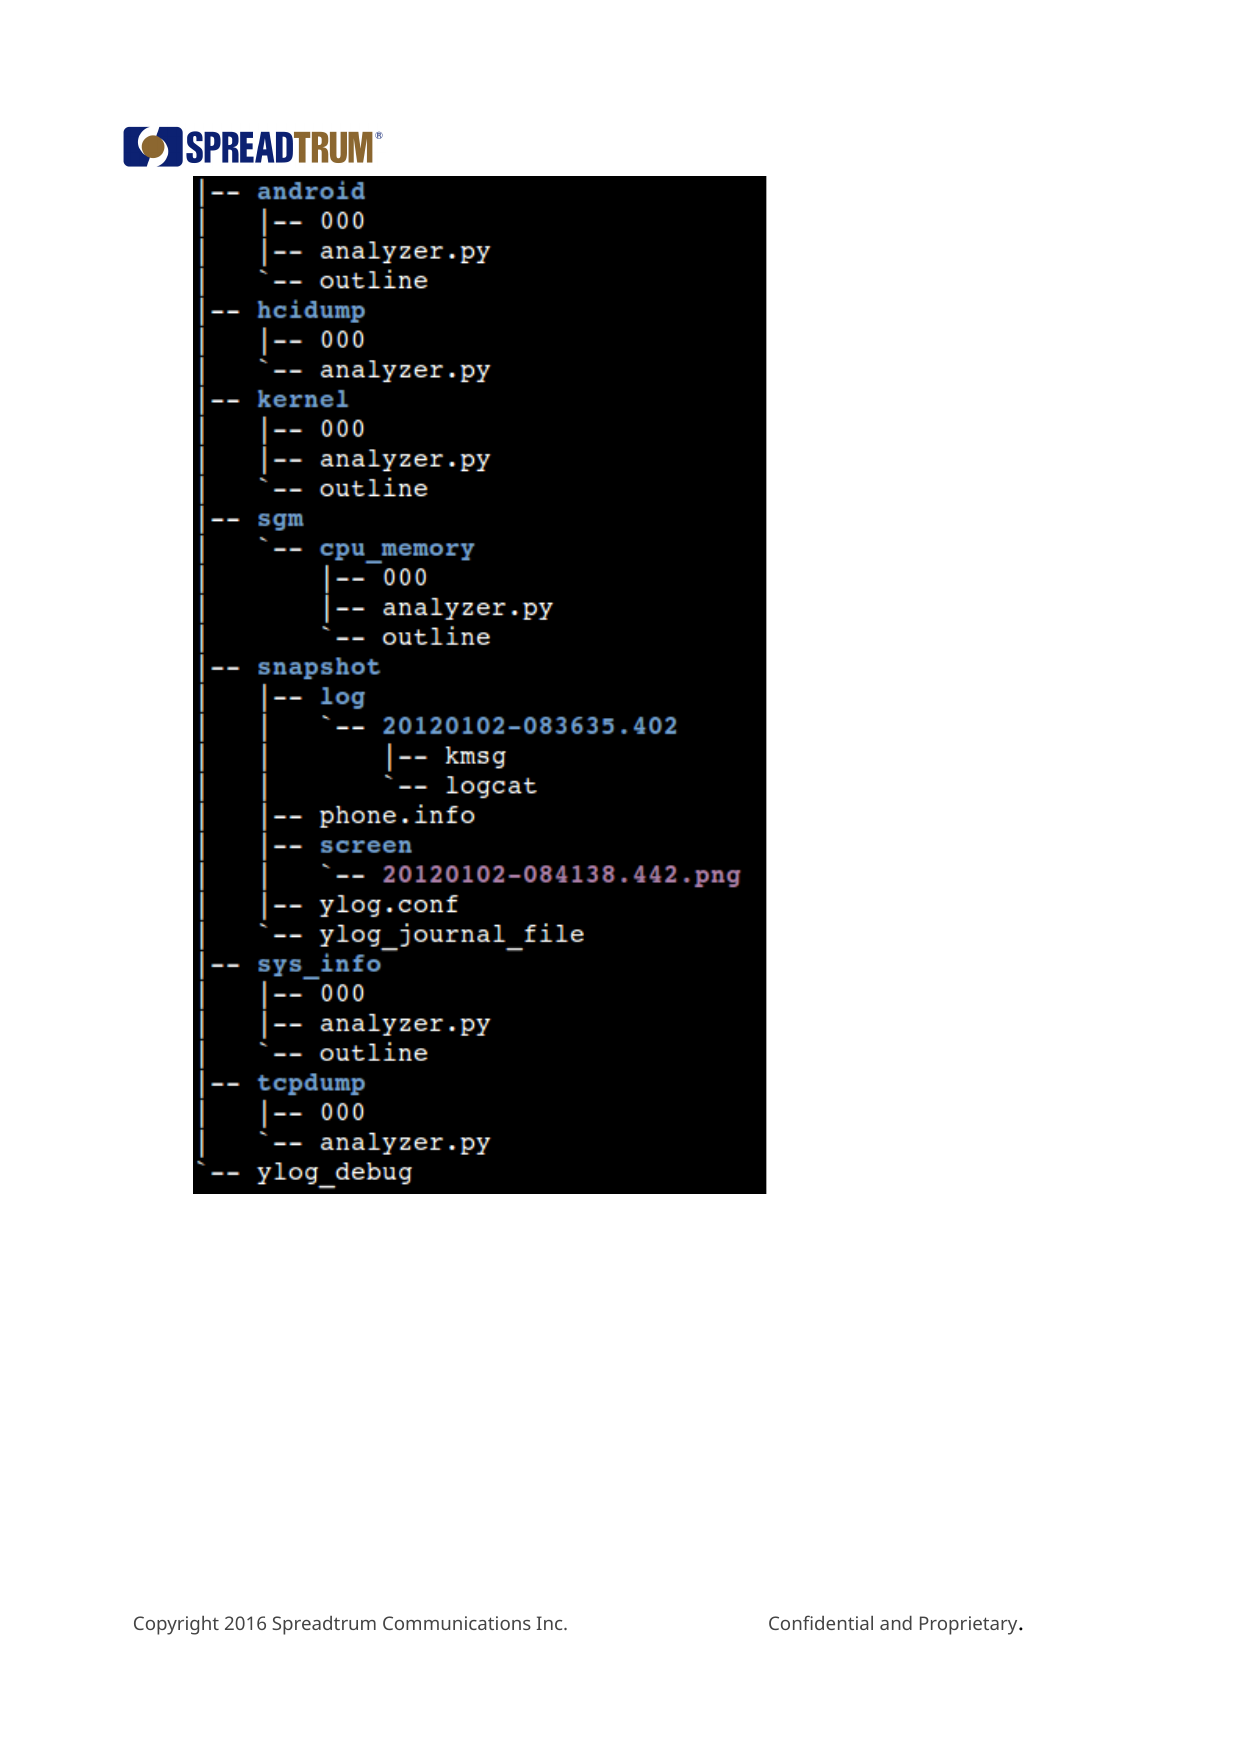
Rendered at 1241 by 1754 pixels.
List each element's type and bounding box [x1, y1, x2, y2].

picture [193, 176, 767, 1194]
picture [120, 123, 386, 168]
